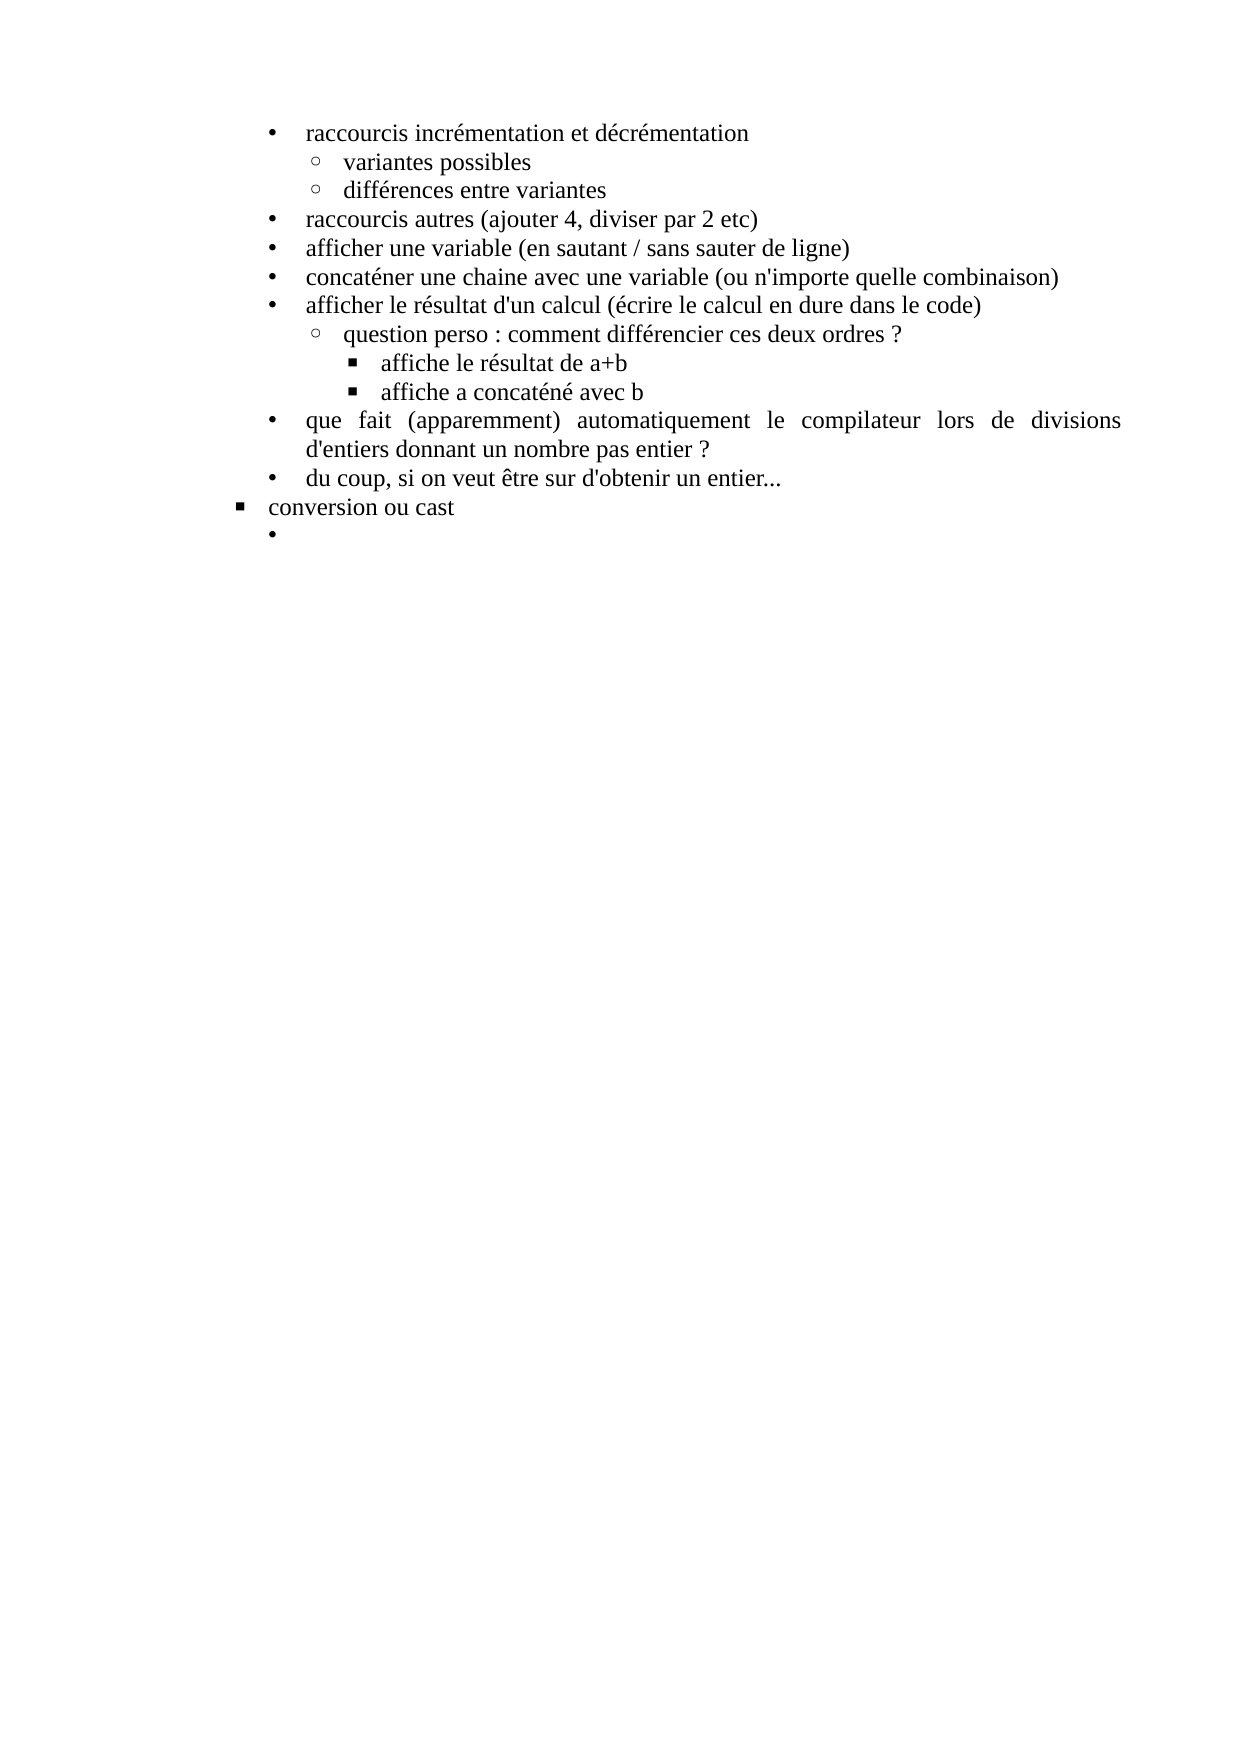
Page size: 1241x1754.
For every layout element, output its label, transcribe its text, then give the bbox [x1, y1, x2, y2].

list différences entre variantes [306, 176, 1122, 204]
list concaténer une chaine avec une variable (ou n'importe quelle combinaison) [268, 262, 1122, 291]
list variantes possibles [306, 147, 1122, 176]
list raccourcis incrémentation et décrémentation [268, 118, 1122, 147]
list affiche a concaténé avec b [343, 377, 1122, 406]
list afficher une variable (en sautant / sans sauter de ligne) [268, 233, 1122, 262]
list raccourcis autres (ajouter 4, diviser par 2 etc) [268, 204, 1122, 233]
list du coup, si on veut être sur d'obtenir un entier... [268, 463, 1122, 492]
list affiche le résultat de a+b [343, 348, 1122, 377]
list question perso : comment différencier ces deux ordres ? [306, 319, 1122, 348]
list afficher le résultat d'un calcul (écrire le calcul en dure dans le code) [268, 291, 1122, 319]
list conversion ou cast [231, 492, 1122, 521]
list que fait (apparemment) automatiquement le compilateur lors de divisions d'entiers donnant un nombre pas entier ? [268, 406, 1122, 463]
